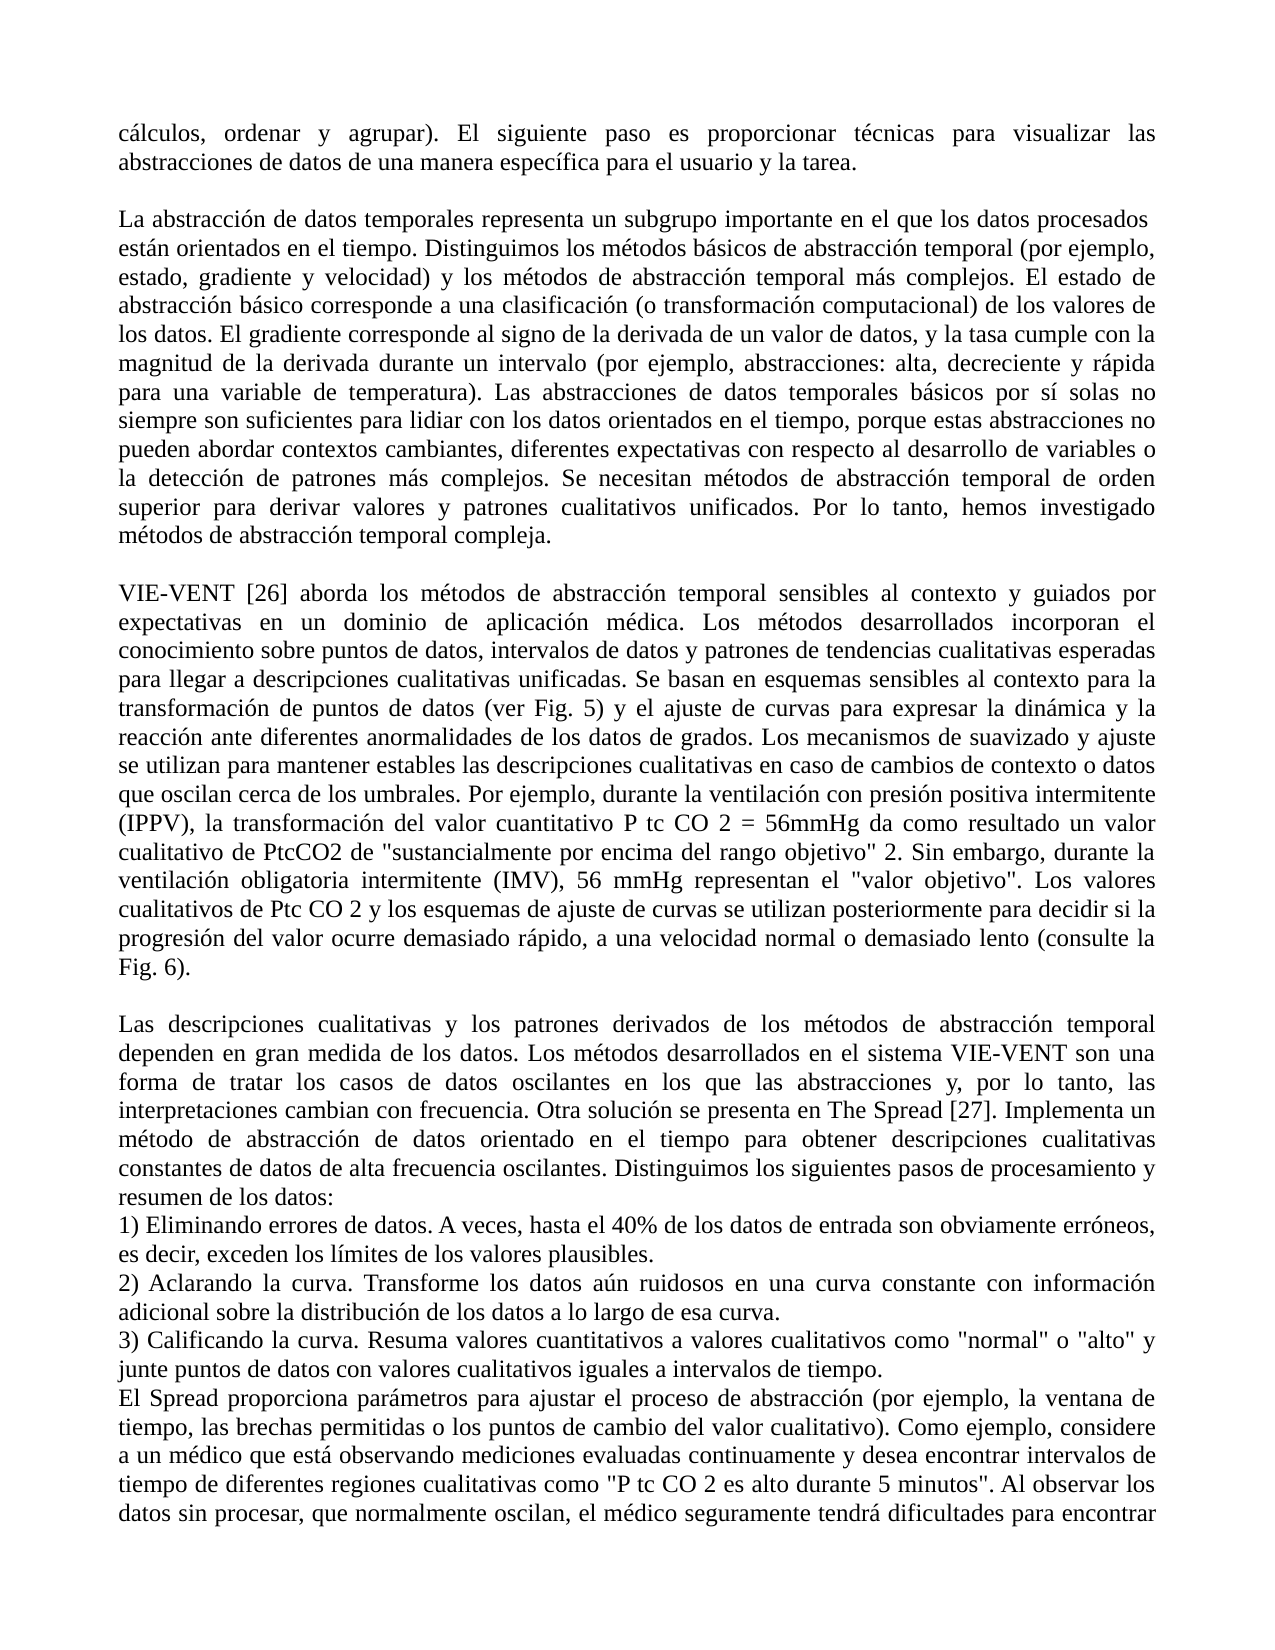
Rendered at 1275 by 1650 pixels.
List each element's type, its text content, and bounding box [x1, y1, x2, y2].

text 3) Calificando la curva. Resuma valores cuantitativos a valores cualitativos como "normal" o "alto" y junte puntos de datos con valores cualitativos iguales a intervalos de tiempo. [118, 1326, 1157, 1383]
text La abstracción de datos temporales representa un subgrupo importante en el que los datos procesados ​​están orientados en el tiempo. Distinguimos los métodos básicos de abstracción temporal (por ejemplo, estado, gradiente y velocidad) y los métodos de abstracción temporal más complejos. El estado de abstracción básico corresponde a una clasificación (o transformación computacional) de los valores de los datos. El gradiente corresponde al signo de la derivada de un valor de datos, y la tasa cumple con la magnitud de la derivada durante un intervalo (por ejemplo, abstracciones: alta, decreciente y rápida para una variable de temperatura). Las abstracciones de datos temporales básicos por sí solas no siempre son suficientes para lidiar con los datos orientados en el tiempo, porque estas abstracciones no pueden abordar contextos cambiantes, diferentes expectativas con respecto al desarrollo de variables o la detección de patrones más complejos. Se necesitan métodos de abstracción temporal de orden superior para derivar valores y patrones cualitativos unificados. Por lo tanto, hemos investigado métodos de abstracción temporal compleja. [118, 204, 1157, 549]
text VIE-VENT [26] aborda los métodos de abstracción temporal sensibles al contexto y guiados por expectativas en un dominio de aplicación médica. Los métodos desarrollados incorporan el conocimiento sobre puntos de datos, intervalos de datos y patrones de tendencias cualitativas esperadas para llegar a descripciones cualitativas unificadas. Se basan en esquemas sensibles al contexto para la transformación de puntos de datos (ver Fig. 5) y el ajuste de curvas para expresar la dinámica y la reacción ante diferentes anormalidades de los datos de grados. Los mecanismos de suavizado y ajuste se utilizan para mantener estables las descripciones cualitativas en caso de cambios de contexto o datos que oscilan cerca de los umbrales. Por ejemplo, durante la ventilación con presión positiva intermitente (IPPV), la transformación del valor cuantitativo P tc CO 2 = 56mmHg da como resultado un valor cualitativo de PtcCO2 de "sustancialmente por encima del rango objetivo" 2. Sin embargo, durante la ventilación obligatoria intermitente (IMV), 56 mmHg representan el "valor objetivo". Los valores cualitativos de Ptc CO 2 y los esquemas de ajuste de curvas se utilizan posteriormente para decidir si la progresión del valor ocurre demasiado rápido, a una velocidad normal o demasiado lento (consulte la Fig. 6). [118, 578, 1157, 981]
text 2) Aclarando la curva. Transforme los datos aún ruidosos en una curva constante con información adicional sobre la distribución de los datos a lo largo de esa curva. [118, 1268, 1157, 1326]
text Las descripciones cualitativas y los patrones derivados de los métodos de abstracción temporal dependen en gran medida de los datos. Los métodos desarrollados en el sistema VIE-VENT son una forma de tratar los casos de datos oscilantes en los que las abstracciones y, por lo tanto, las interpretaciones cambian con frecuencia. Otra solución se presenta en The Spread [27]. Implementa un método de abstracción de datos orientado en el tiempo para obtener descripciones cualitativas constantes de datos de alta frecuencia oscilantes. Distinguimos los siguientes pasos de procesamiento y resumen de los datos: [118, 1009, 1157, 1211]
text El Spread proporciona parámetros para ajustar el proceso de abstracción (por ejemplo, la ventana de tiempo, las brechas permitidas o los puntos de cambio del valor cualitativo). Como ejemplo, considere a un médico que está observando mediciones evaluadas continuamente y desea encontrar intervalos de tiempo de diferentes regiones cualitativas como "P tc CO 2 es alto durante 5 minutos". Al observar los datos sin procesar, que normalmente oscilan, el médico seguramente tendrá dificultades para encontrar [118, 1383, 1157, 1527]
text 1) Eliminando errores de datos. A veces, hasta el 40% de los datos de entrada son obviamente erróneos, es decir, exceden los límites de los valores plausibles. [118, 1211, 1157, 1268]
text cálculos, ordenar y agrupar). El siguiente paso es proporcionar técnicas para visualizar las abstracciones de datos de una manera específica para el usuario y la tarea. [118, 118, 1157, 176]
